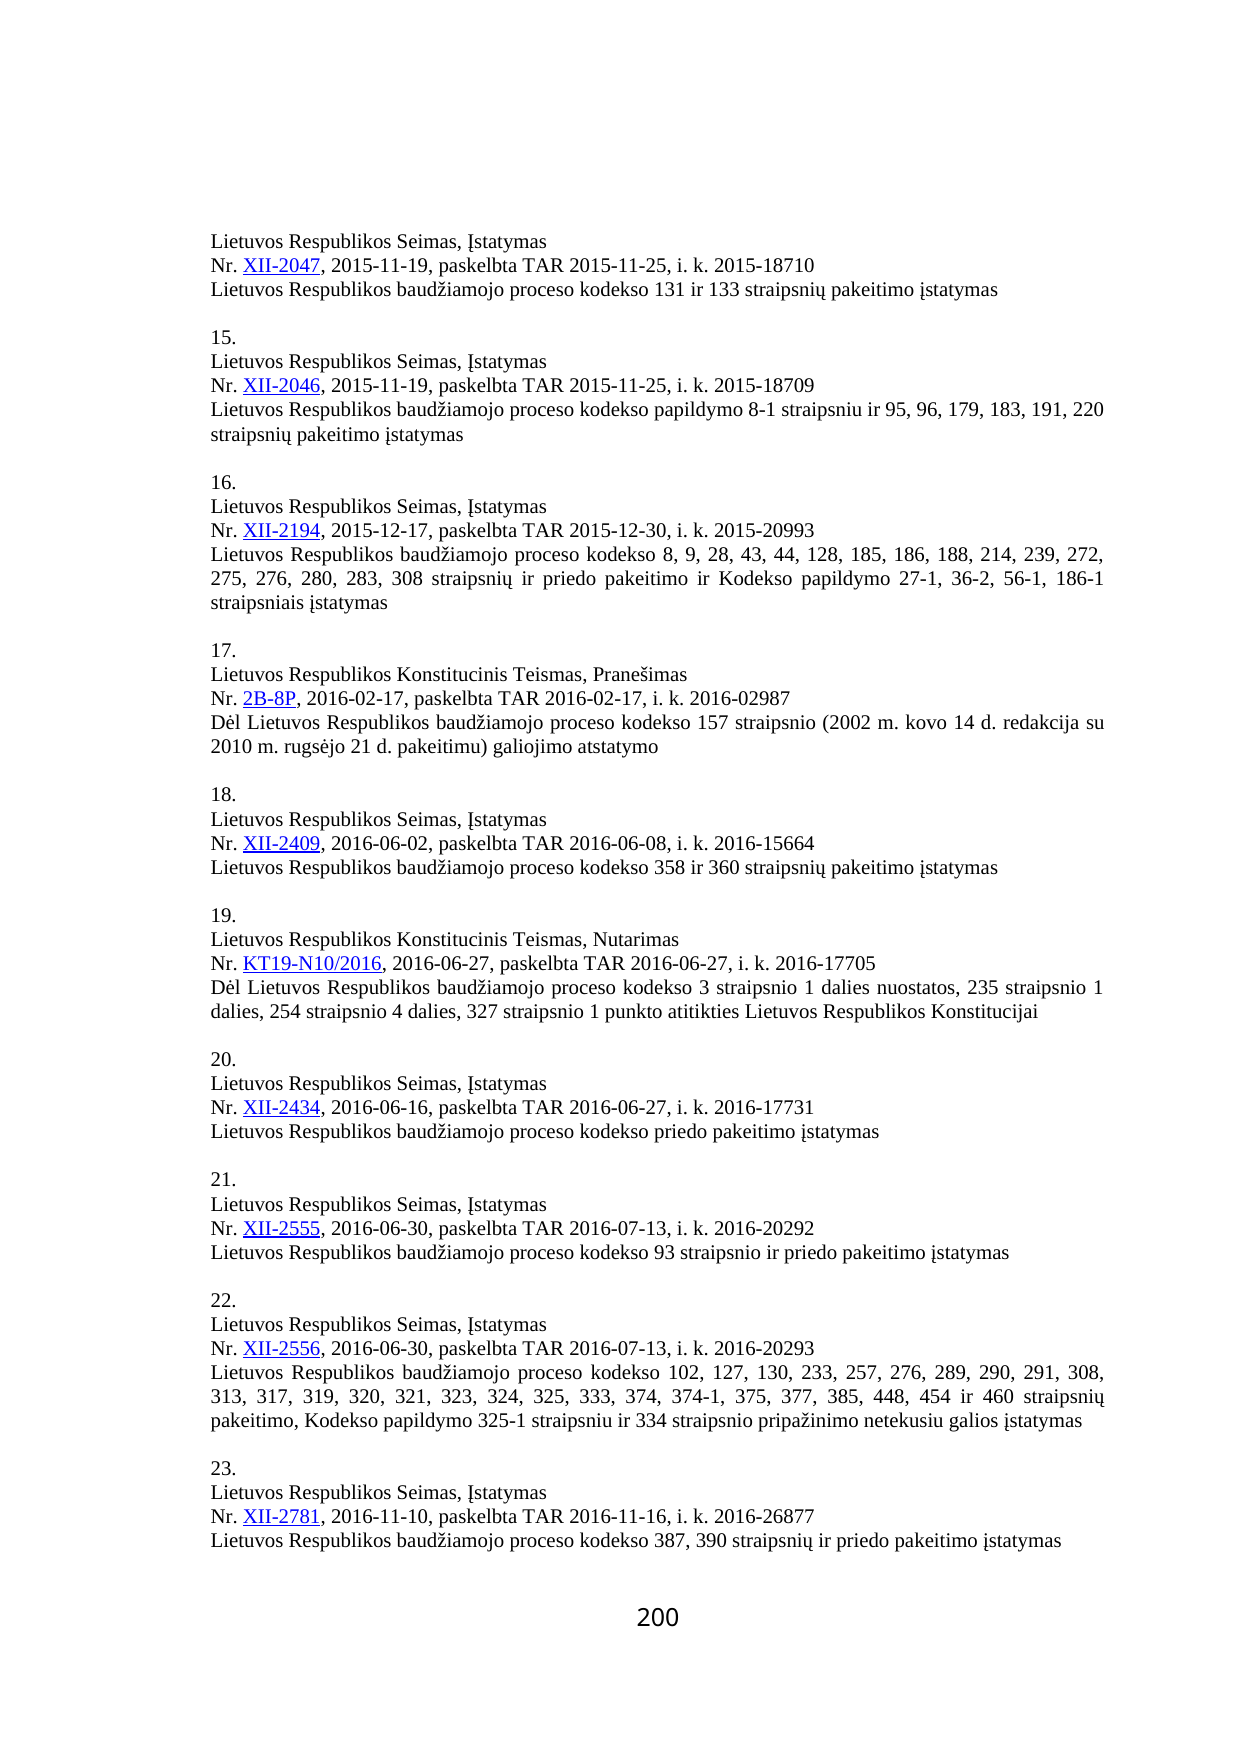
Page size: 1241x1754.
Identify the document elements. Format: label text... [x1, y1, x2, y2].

text Lietuvos Respublikos Seimas, Įstatymas [210, 349, 1105, 373]
text Lietuvos Respublikos Seimas, Įstatymas [210, 1312, 1105, 1336]
text Lietuvos Respublikos baudžiamojo proceso kodekso 387, 390 straipsnių ir priedo pakeitimo įstatymas [210, 1528, 1105, 1552]
text 19. [210, 903, 1105, 927]
text Nr. XII-2409, 2016-06-02, paskelbta TAR 2016-06-08, i. k. 2016-15664 [210, 831, 1105, 854]
text Dėl Lietuvos Respublikos baudžiamojo proceso kodekso 157 straipsnio (2002 m. kovo 14 d. redakcija su 2010 m. rugsėjo 21 d. pakeitimu) galiojimo atstatymo [210, 710, 1105, 758]
text Nr. 2B-8P, 2016-02-17, paskelbta TAR 2016-02-17, i. k. 2016-02987 [210, 686, 1105, 710]
text Nr. XII-2556, 2016-06-30, paskelbta TAR 2016-07-13, i. k. 2016-20293 [210, 1336, 1105, 1360]
text 20. [210, 1047, 1105, 1071]
text Lietuvos Respublikos Konstitucinis Teismas, Nutarimas [210, 927, 1105, 951]
text 17. [210, 638, 1105, 662]
text 18. [210, 782, 1105, 806]
text Nr. KT19-N10/2016, 2016-06-27, paskelbta TAR 2016-06-27, i. k. 2016-17705 [210, 951, 1105, 975]
text 15. [210, 325, 1105, 349]
text Lietuvos Respublikos baudžiamojo proceso kodekso 8, 9, 28, 43, 44, 128, 185, 186, 188, 214, 239, 272, 275, 276, 280, 283, 308 straipsnių ir priedo pakeitimo ir Kodekso papildymo 27-1, 36-2, 56-1, 186-1 straipsniais įstatymas [210, 542, 1105, 614]
text Nr. XII-2781, 2016-11-10, paskelbta TAR 2016-11-16, i. k. 2016-26877 [210, 1504, 1105, 1528]
text Lietuvos Respublikos Konstitucinis Teismas, Pranešimas [210, 662, 1105, 686]
text Lietuvos Respublikos Seimas, Įstatymas [210, 1191, 1105, 1216]
text Lietuvos Respublikos baudžiamojo proceso kodekso 93 straipsnio ir priedo pakeitimo įstatymas [210, 1239, 1105, 1264]
text Nr. XII-2046, 2015-11-19, paskelbta TAR 2015-11-25, i. k. 2015-18709 [210, 373, 1105, 397]
text Lietuvos Respublikos baudžiamojo proceso kodekso 102, 127, 130, 233, 257, 276, 289, 290, 291, 308, 313, 317, 319, 320, 321, 323, 324, 325, 333, 374, 374-1, 375, 377, 385, 448, 454 ir 460 straipsnių pakeitimo, Kodekso papildymo 325-1 straipsniu ir 334 straipsnio pripažinimo netekusiu galios įstatymas [210, 1360, 1105, 1432]
text Nr. XII-2194, 2015-12-17, paskelbta TAR 2015-12-30, i. k. 2015-20993 [210, 518, 1105, 542]
text Nr. XII-2434, 2016-06-16, paskelbta TAR 2016-06-27, i. k. 2016-17731 [210, 1095, 1105, 1119]
text 22. [210, 1288, 1105, 1312]
text Lietuvos Respublikos Seimas, Įstatymas [210, 1480, 1105, 1504]
text Lietuvos Respublikos baudžiamojo proceso kodekso 358 ir 360 straipsnių pakeitimo įstatymas [210, 854, 1105, 879]
text 21. [210, 1167, 1105, 1191]
text Lietuvos Respublikos Seimas, Įstatymas [210, 229, 1105, 253]
text Lietuvos Respublikos baudžiamojo proceso kodekso papildymo 8-1 straipsniu ir 95, 96, 179, 183, 191, 220 straipsnių pakeitimo įstatymas [210, 397, 1105, 446]
text Lietuvos Respublikos Seimas, Įstatymas [210, 1071, 1105, 1095]
text 16. [210, 469, 1105, 494]
text Lietuvos Respublikos Seimas, Įstatymas [210, 494, 1105, 518]
text Nr. XII-2047, 2015-11-19, paskelbta TAR 2015-11-25, i. k. 2015-18710 [210, 253, 1105, 277]
text Lietuvos Respublikos Seimas, Įstatymas [210, 806, 1105, 831]
text Nr. XII-2555, 2016-06-30, paskelbta TAR 2016-07-13, i. k. 2016-20292 [210, 1216, 1105, 1239]
text Lietuvos Respublikos baudžiamojo proceso kodekso 131 ir 133 straipsnių pakeitimo įstatymas [210, 277, 1105, 301]
text Dėl Lietuvos Respublikos baudžiamojo proceso kodekso 3 straipsnio 1 dalies nuostatos, 235 straipsnio 1 dalies, 254 straipsnio 4 dalies, 327 straipsnio 1 punkto atitikties Lietuvos Respublikos Konstitucijai [210, 975, 1105, 1023]
text Lietuvos Respublikos baudžiamojo proceso kodekso priedo pakeitimo įstatymas [210, 1119, 1105, 1143]
text 23. [210, 1456, 1105, 1480]
